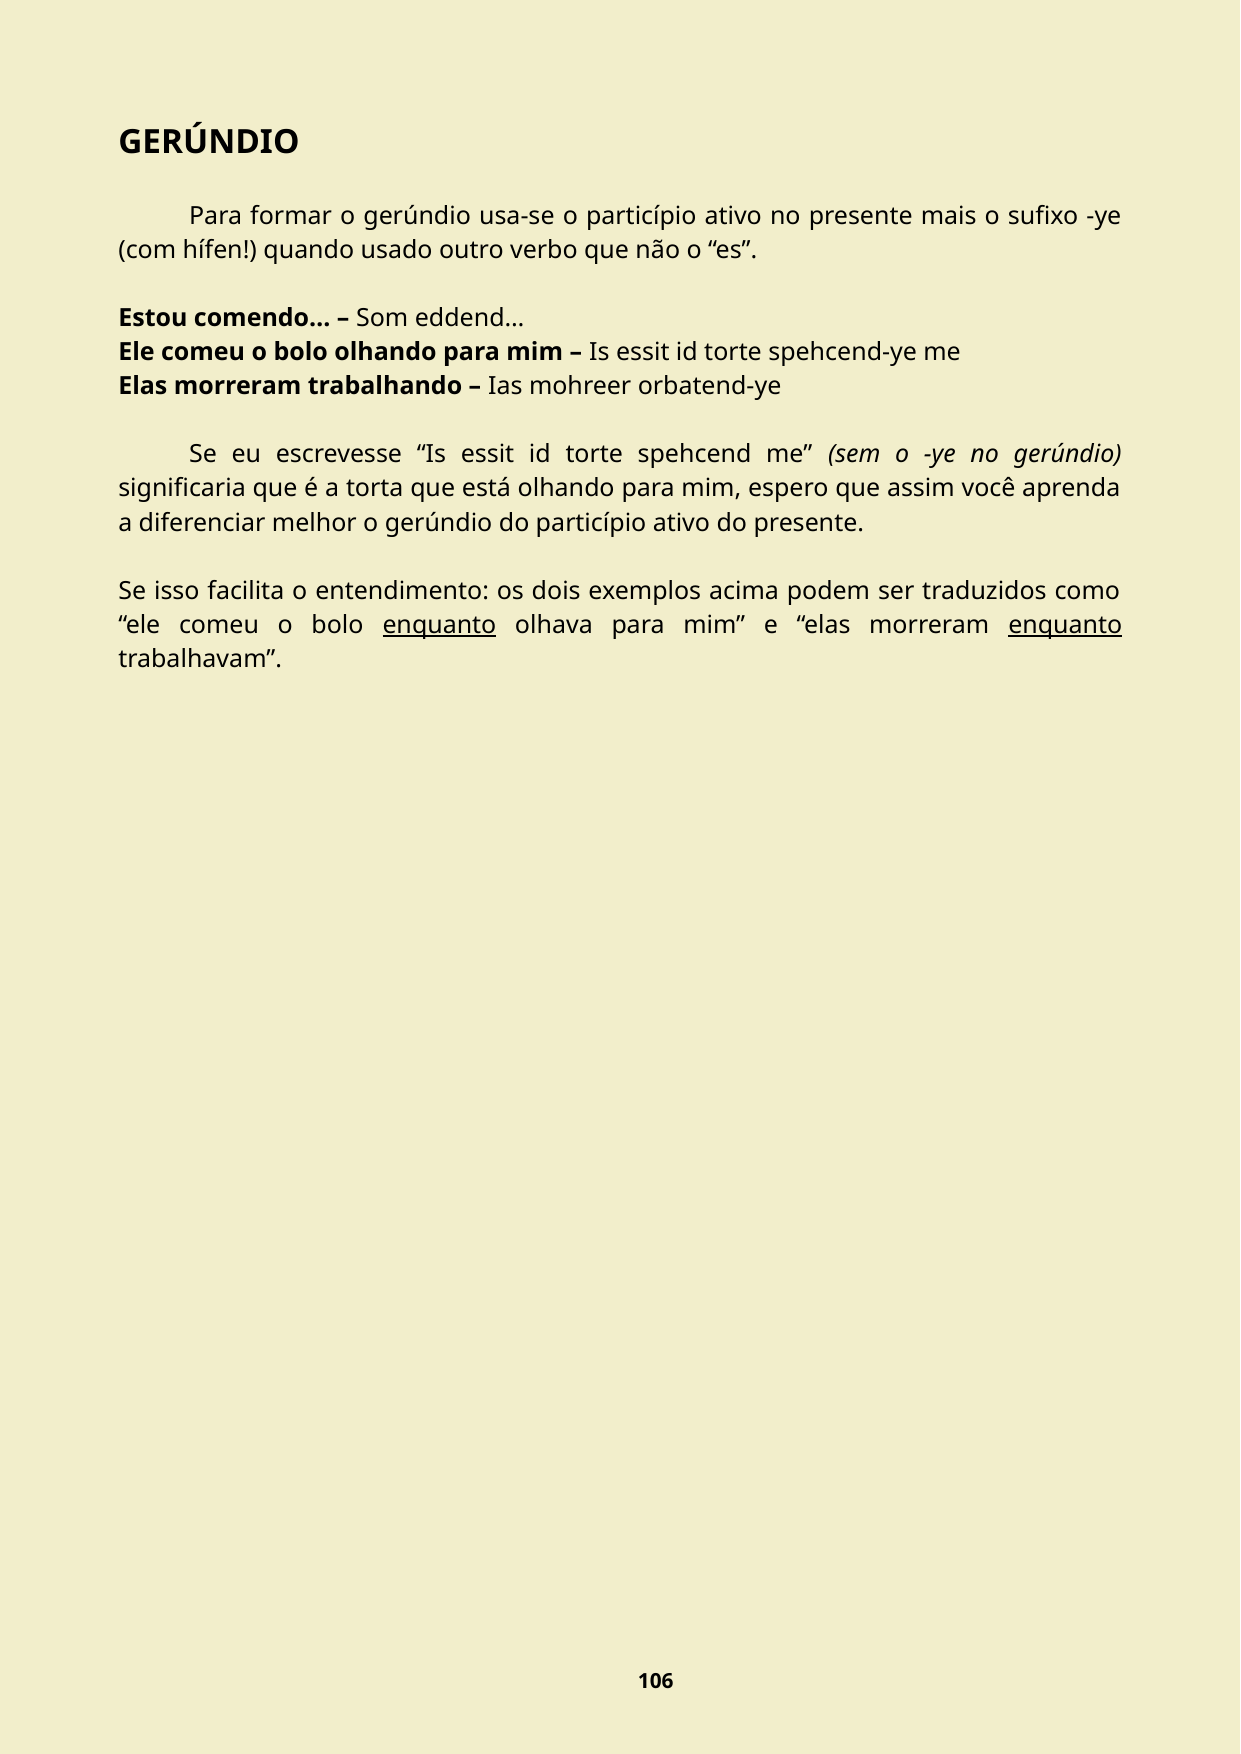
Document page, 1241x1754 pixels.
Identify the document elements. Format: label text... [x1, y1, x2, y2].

text Ele comeu o bolo olhando para mim – Is essit id torte spehcend-ye me [118, 334, 1122, 368]
text Se isso facilita o entendimento: os dois exemplos acima podem ser traduzidos como “ele comeu o bolo enquanto olhava para mim” e “elas morreram enquanto trabalhavam”. [118, 572, 1122, 674]
text Estou comendo… – Som eddend… [118, 300, 1122, 334]
text Para formar o gerúndio usa-se o particípio ativo no presente mais o sufixo -ye (com hífen!) quando usado outro verbo que não o “es”. [118, 198, 1122, 266]
text Se eu escrevesse “Is essit id torte spehcend me” (sem o -ye no gerúndio) significaria que é a torta que está olhando para mim, espero que assim você aprenda a diferenciar melhor o gerúndio do particípio ativo do presente. [118, 436, 1122, 538]
subtitle GERÚNDIO [118, 118, 1122, 163]
text Elas morreram trabalhando – Ias mohreer orbatend-ye [118, 368, 1122, 402]
